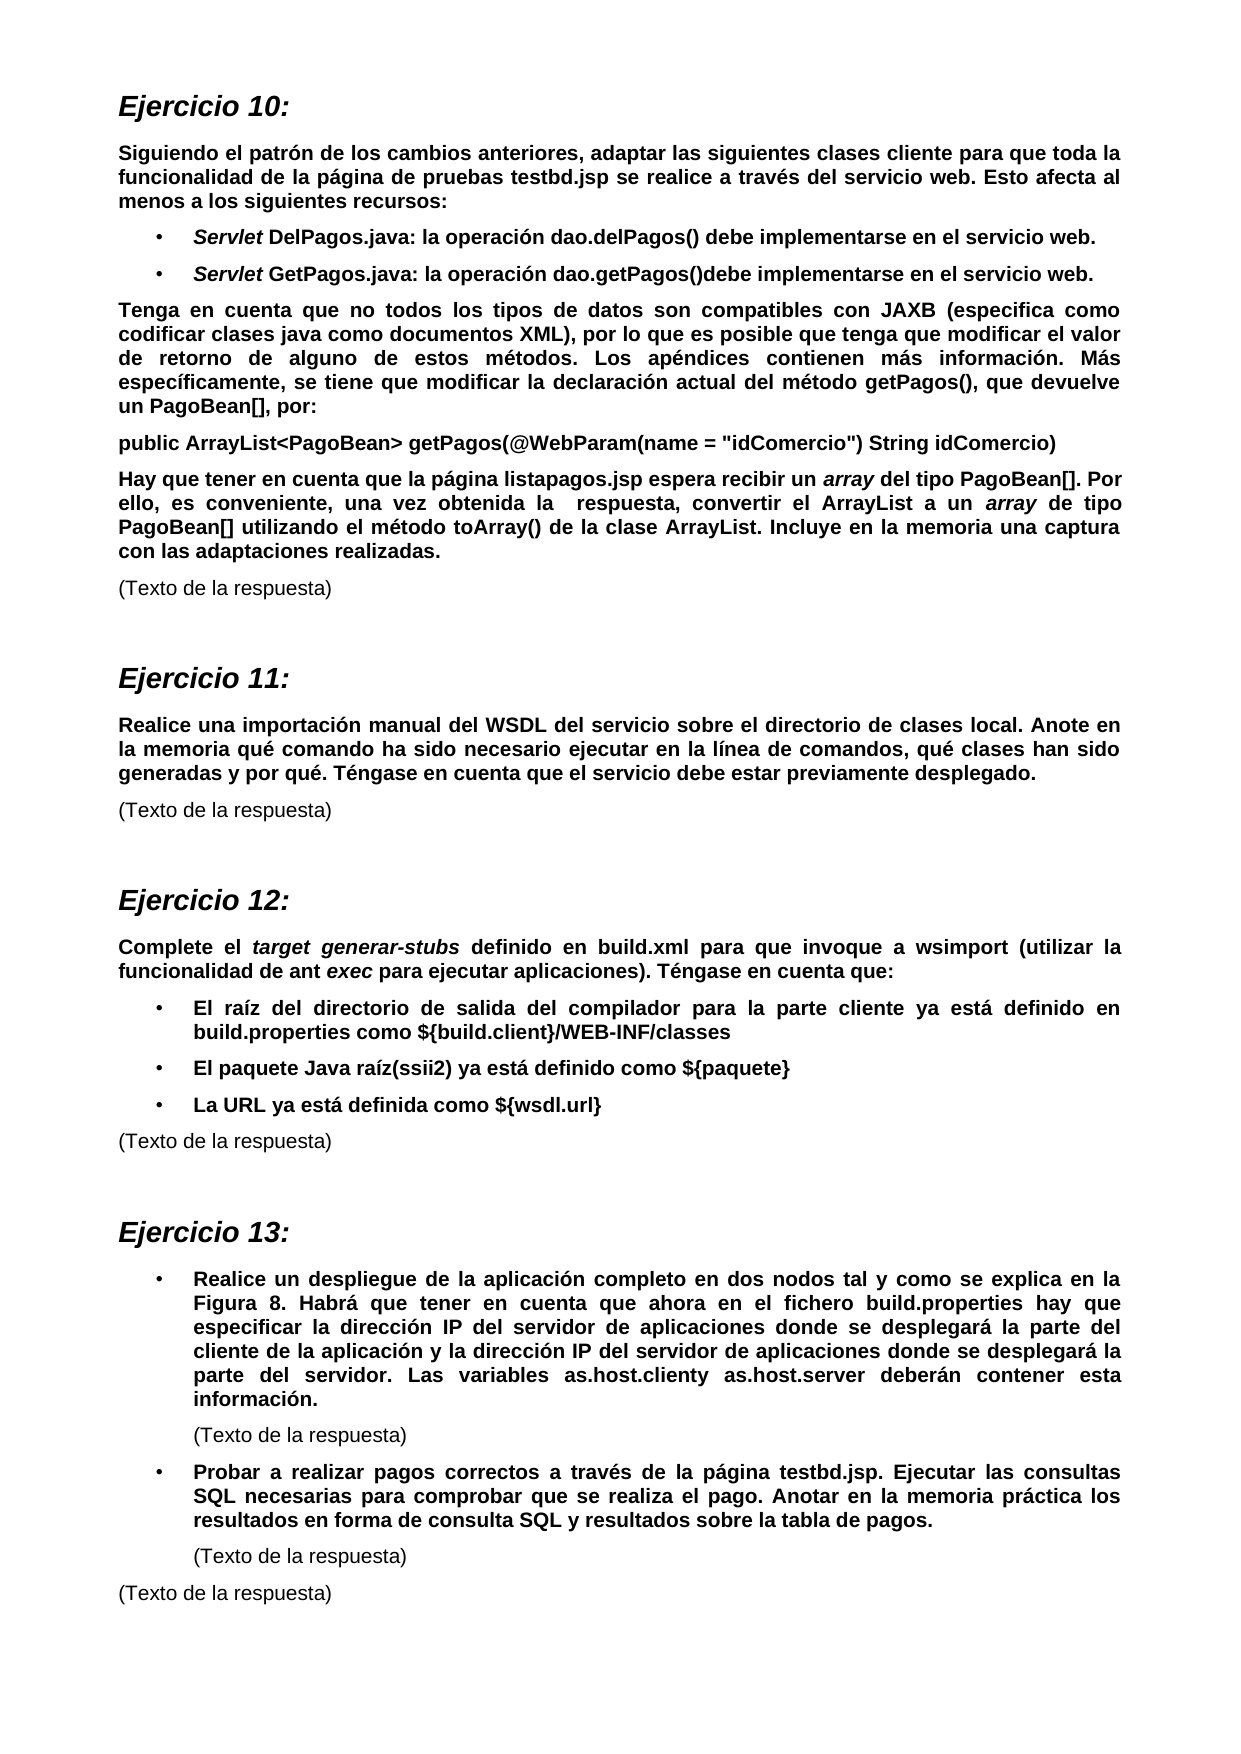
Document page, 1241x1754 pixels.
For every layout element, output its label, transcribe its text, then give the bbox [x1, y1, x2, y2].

subtitle Ejercicio 12: [118, 883, 1122, 916]
text Siguiendo el patrón de los cambios anteriores, adaptar las siguientes clases cliente para que toda la funcionalidad de la página de pruebas testbd.jsp se realice a través del servicio web. Esto afecta al menos a los siguientes recursos: [118, 141, 1122, 213]
text Tenga en cuenta que no todos los tipos de datos son compatibles con JAXB (especifica como codificar clases java como documentos XML), por lo que es posible que tenga que modificar el valor de retorno de alguno de estos métodos. Los apéndices contienen más información. Más específicamente, se tiene que modificar la declaración actual del método getPagos(), que devuelve un PagoBean[], por: [118, 298, 1122, 418]
text (Texto de la respuesta) [118, 1581, 1122, 1605]
list Probar a realizar pagos correctos a través de la página testbd.jsp. Ejecutar las consultas SQL necesarias para comprobar que se realiza el pago. Anotar en la memoria práctica los resultados en forma de consulta SQL y resultados sobre la tabla de pagos. [156, 1460, 1122, 1532]
list El paquete Java raíz(ssii2) ya está definido como ${paquete} [156, 1056, 1122, 1080]
text Complete el target generar-stubs definido en build.xml para que invoque a wsimport (utilizar la funcionalidad de ant exec para ejecutar aplicaciones). Téngase en cuenta que: [118, 935, 1122, 983]
text (Texto de la respuesta) [118, 797, 1122, 821]
text Realice una importación manual del WSDL del servicio sobre el directorio de clases local. Anote en la memoria qué comando ha sido necesario ejecutar en la línea de comandos, qué clases han sido generadas y por qué. Téngase en cuenta que el servicio debe estar previamente desplegado. [118, 713, 1122, 785]
list Servlet GetPagos.java: la operación dao.getPagos()debe implementarse en el servicio web. [156, 262, 1122, 286]
list (Texto de la respuesta) [156, 1423, 1122, 1447]
list La URL ya está definida como ${wsdl.url} [156, 1093, 1122, 1117]
list El raíz del directorio de salida del compilador para la parte cliente ya está definido en build.properties como ${build.client}/WEB-INF/classes [156, 996, 1122, 1044]
text (Texto de la respuesta) [118, 1129, 1122, 1153]
text Hay que tener en cuenta que la página listapagos.jsp espera recibir un array del tipo PagoBean[]. Por ello, es conveniente, una vez obtenida la respuesta, convertir el ArrayList a un array de tipo PagoBean[] utilizando el método toArray() de la clase ArrayList. Incluye en la memoria una captura con las adaptaciones realizadas. [118, 467, 1122, 563]
text (Texto de la respuesta) [118, 575, 1122, 599]
subtitle Ejercicio 11: [118, 661, 1122, 694]
list (Texto de la respuesta) [156, 1544, 1122, 1568]
list Realice un despliegue de la aplicación completo en dos nodos tal y como se explica en la Figura 8. Habrá que tener en cuenta que ahora en el fichero build.properties hay que especificar la dirección IP del servidor de aplicaciones donde se desplegará la parte del cliente de la aplicación y la dirección IP del servidor de aplicaciones donde se desplegará la parte del servidor. Las variables as.host.clienty as.host.server deberán contener esta información. [156, 1267, 1122, 1411]
subtitle Ejercicio 10: [118, 88, 1122, 122]
subtitle Ejercicio 13: [118, 1215, 1122, 1248]
text public ArrayList<PagoBean> getPagos(@WebParam(name = "idComercio") String idComercio) [118, 431, 1122, 454]
list Servlet DelPagos.java: la operación dao.delPagos() debe implementarse en el servicio web. [156, 225, 1122, 249]
